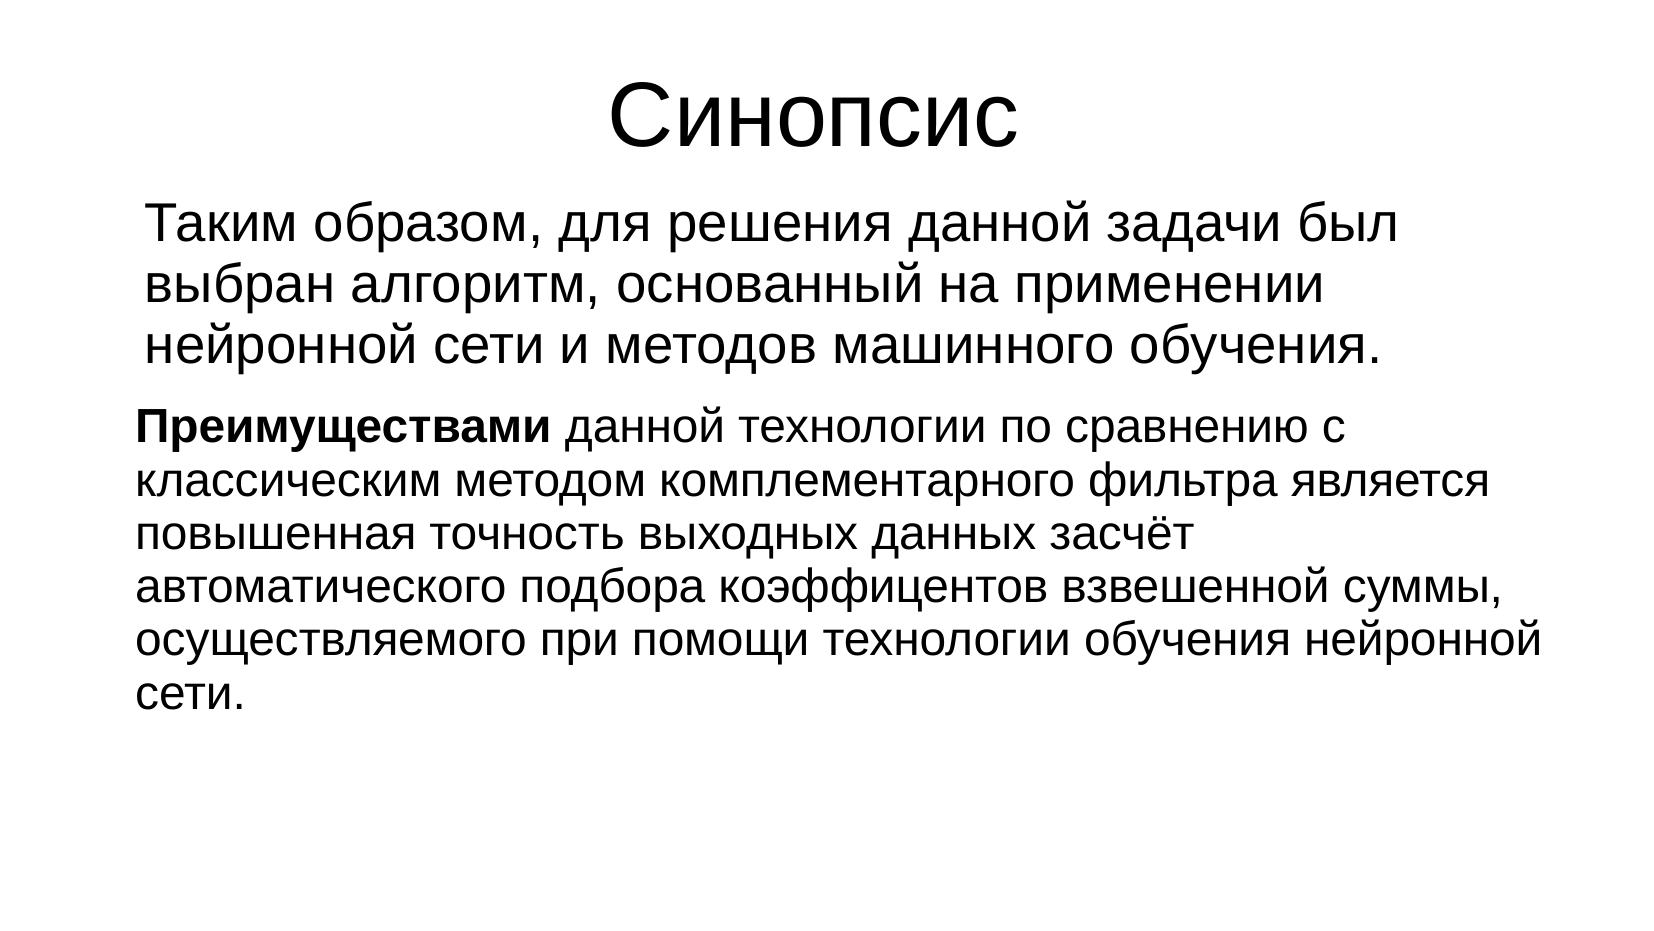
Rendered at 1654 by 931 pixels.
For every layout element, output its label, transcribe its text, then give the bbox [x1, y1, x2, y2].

title Синопсис [82, 37, 1571, 193]
list Таким образом, для решения данной задачи был выбран алгоритм, основанный на применении нейронной сети и методов машинного обучения. Преимуществами данной технологии по сравнению с классическим методом комплементарного фильтра является повышенная точность выходных данных засчёт автоматического подбора коэффицентов взвешенной суммы, осуществляемого при помощи технологии обучения нейронной сети. [86, 192, 1576, 732]
